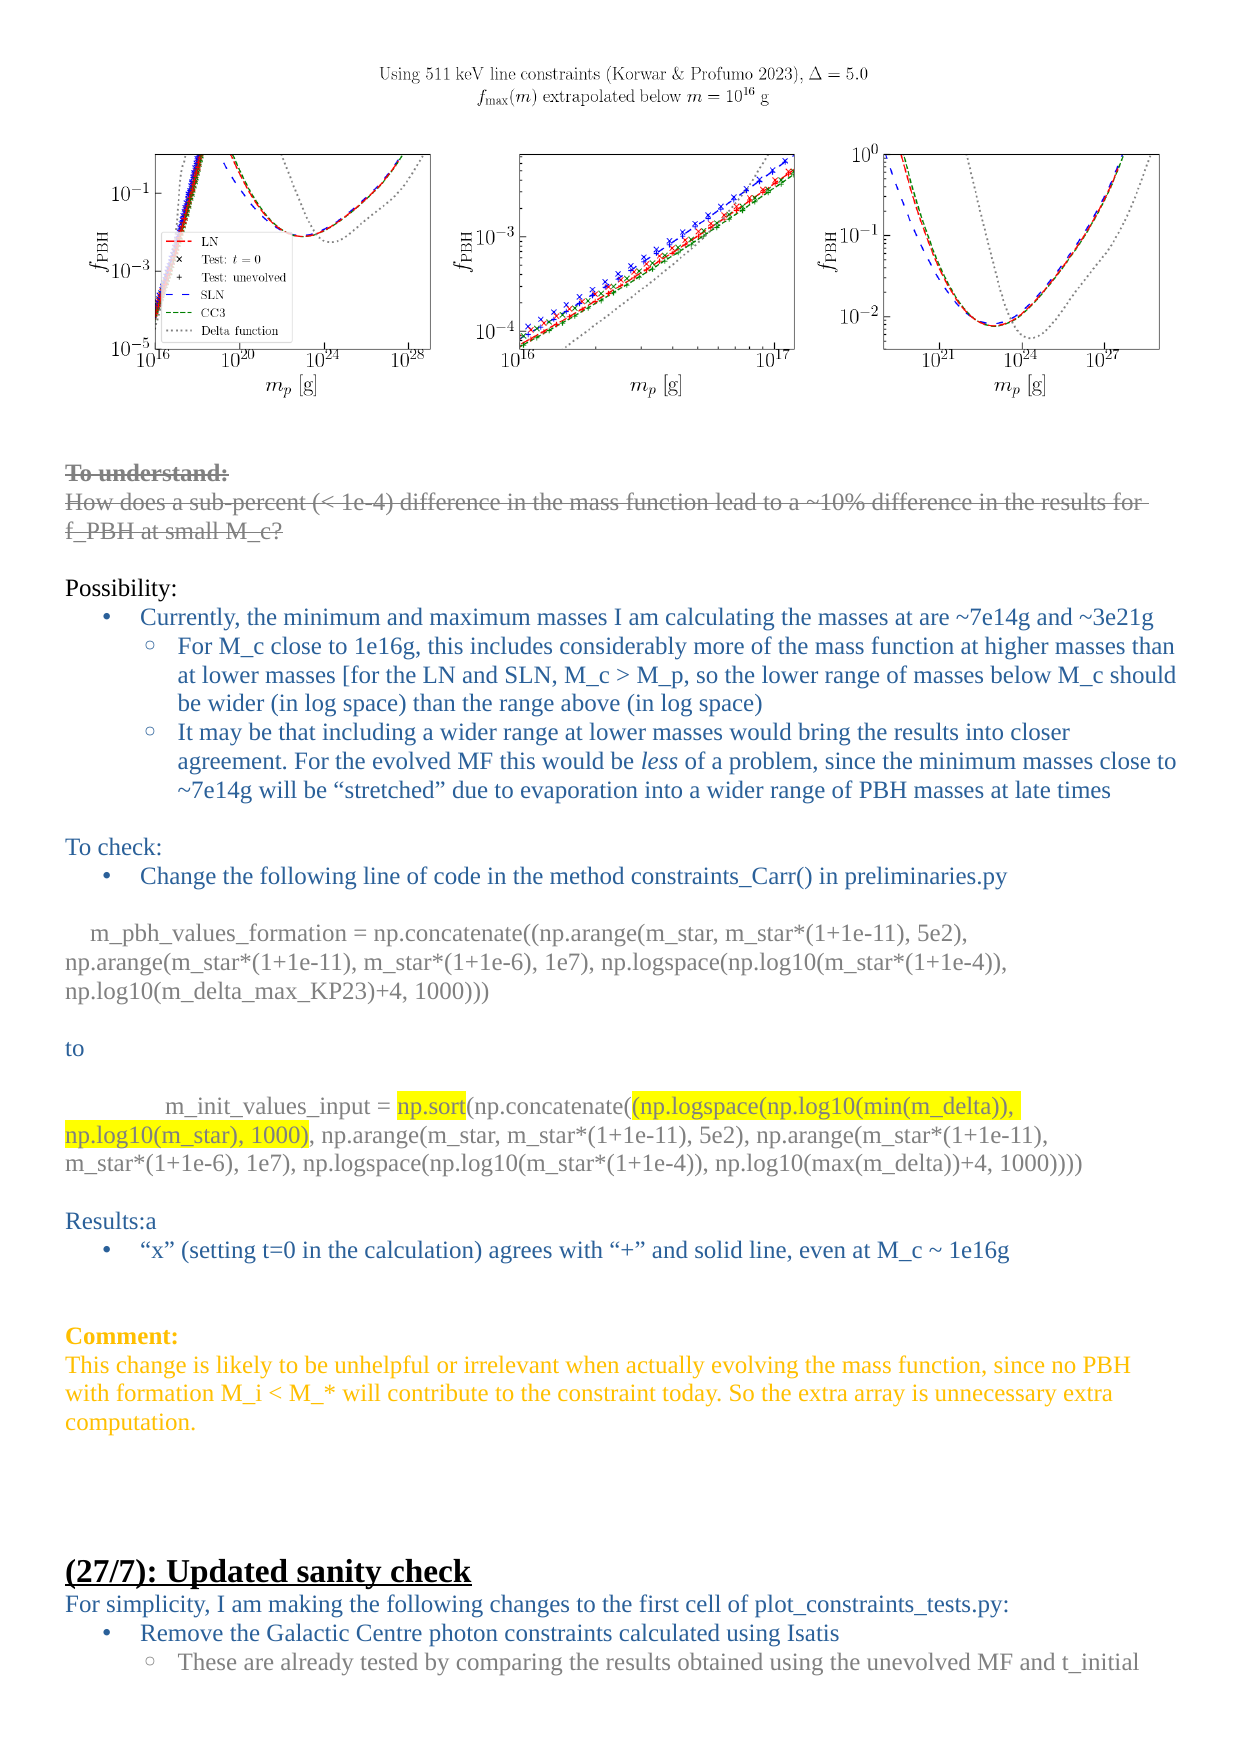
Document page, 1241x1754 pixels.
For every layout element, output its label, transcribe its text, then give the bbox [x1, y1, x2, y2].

list For M_c close to 1e16g, this includes considerably more of the mass function at higher masses than at lower masses [for the LN and SLN, M_c > M_p, so the lower range of masses below M_c should be wider (in log space) than the range above (in log space) [140, 631, 1181, 717]
text Results:a [65, 1206, 1181, 1235]
list Currently, the minimum and maximum masses I am calculating the masses at are ~7e14g and ~3e21g [102, 602, 1181, 631]
picture [65, 59, 1182, 421]
list “x” (setting t=0 in the calculation) agrees with “+” and solid line, even at M_c ~ 1e16g [102, 1235, 1181, 1263]
text To check: [65, 832, 1181, 861]
text (27/7): Updated sanity check [65, 1551, 1181, 1589]
text m_pbh_values_formation = np.concatenate((np.arange(m_star, m_star*(1+1e-11), 5e2), np.arange(m_star*(1+1e-11), m_star*(1+1e-6), 1e7), np.logspace(np.log10(m_star*(1+1e-4)), np.log10(m_delta_max_KP23)+4, 1000))) [65, 918, 1181, 1005]
list Change the following line of code in the method constraints_Carr() in preliminaries.py [102, 861, 1181, 890]
text This change is likely to be unhelpful or irrelevant when actually evolving the mass function, since no PBH with formation M_i < M_* will contribute to the constraint today. So the extra array is unnecessary extra computation. [65, 1350, 1181, 1436]
text to [65, 1033, 1181, 1062]
text To understand: [65, 458, 1181, 487]
text How does a sub-percent (< 1e-4) difference in the mass function lead to a ~10% difference in the results for f_PBH at small M_c? [65, 487, 1181, 545]
text Comment: [65, 1321, 1181, 1350]
text Possibility: [65, 573, 1181, 602]
text m_init_values_input = np.sort(np.concatenate((np.logspace(np.log10(min(m_delta)), np.log10(m_star), 1000), np.arange(m_star, m_star*(1+1e-11), 5e2), np.arange(m_star*(1+1e-11), m_star*(1+1e-6), 1e7), np.logspace(np.log10(m_star*(1+1e-4)), np.log10(max(m_delta))+4, 1000)))) [65, 1091, 1181, 1177]
list These are already tested by comparing the results obtained using the unevolved MF and t_initial [140, 1647, 1181, 1676]
text For simplicity, I am making the following changes to the first cell of plot_constraints_tests.py: [65, 1589, 1181, 1618]
list Remove the Galactic Centre photon constraints calculated using Isatis [102, 1618, 1181, 1647]
list It may be that including a wider range at lower masses would bring the results into closer agreement. For the evolved MF this would be less of a problem, since the minimum masses close to ~7e14g will be “stretched” due to evaporation into a wider range of PBH masses at late times [140, 717, 1181, 803]
